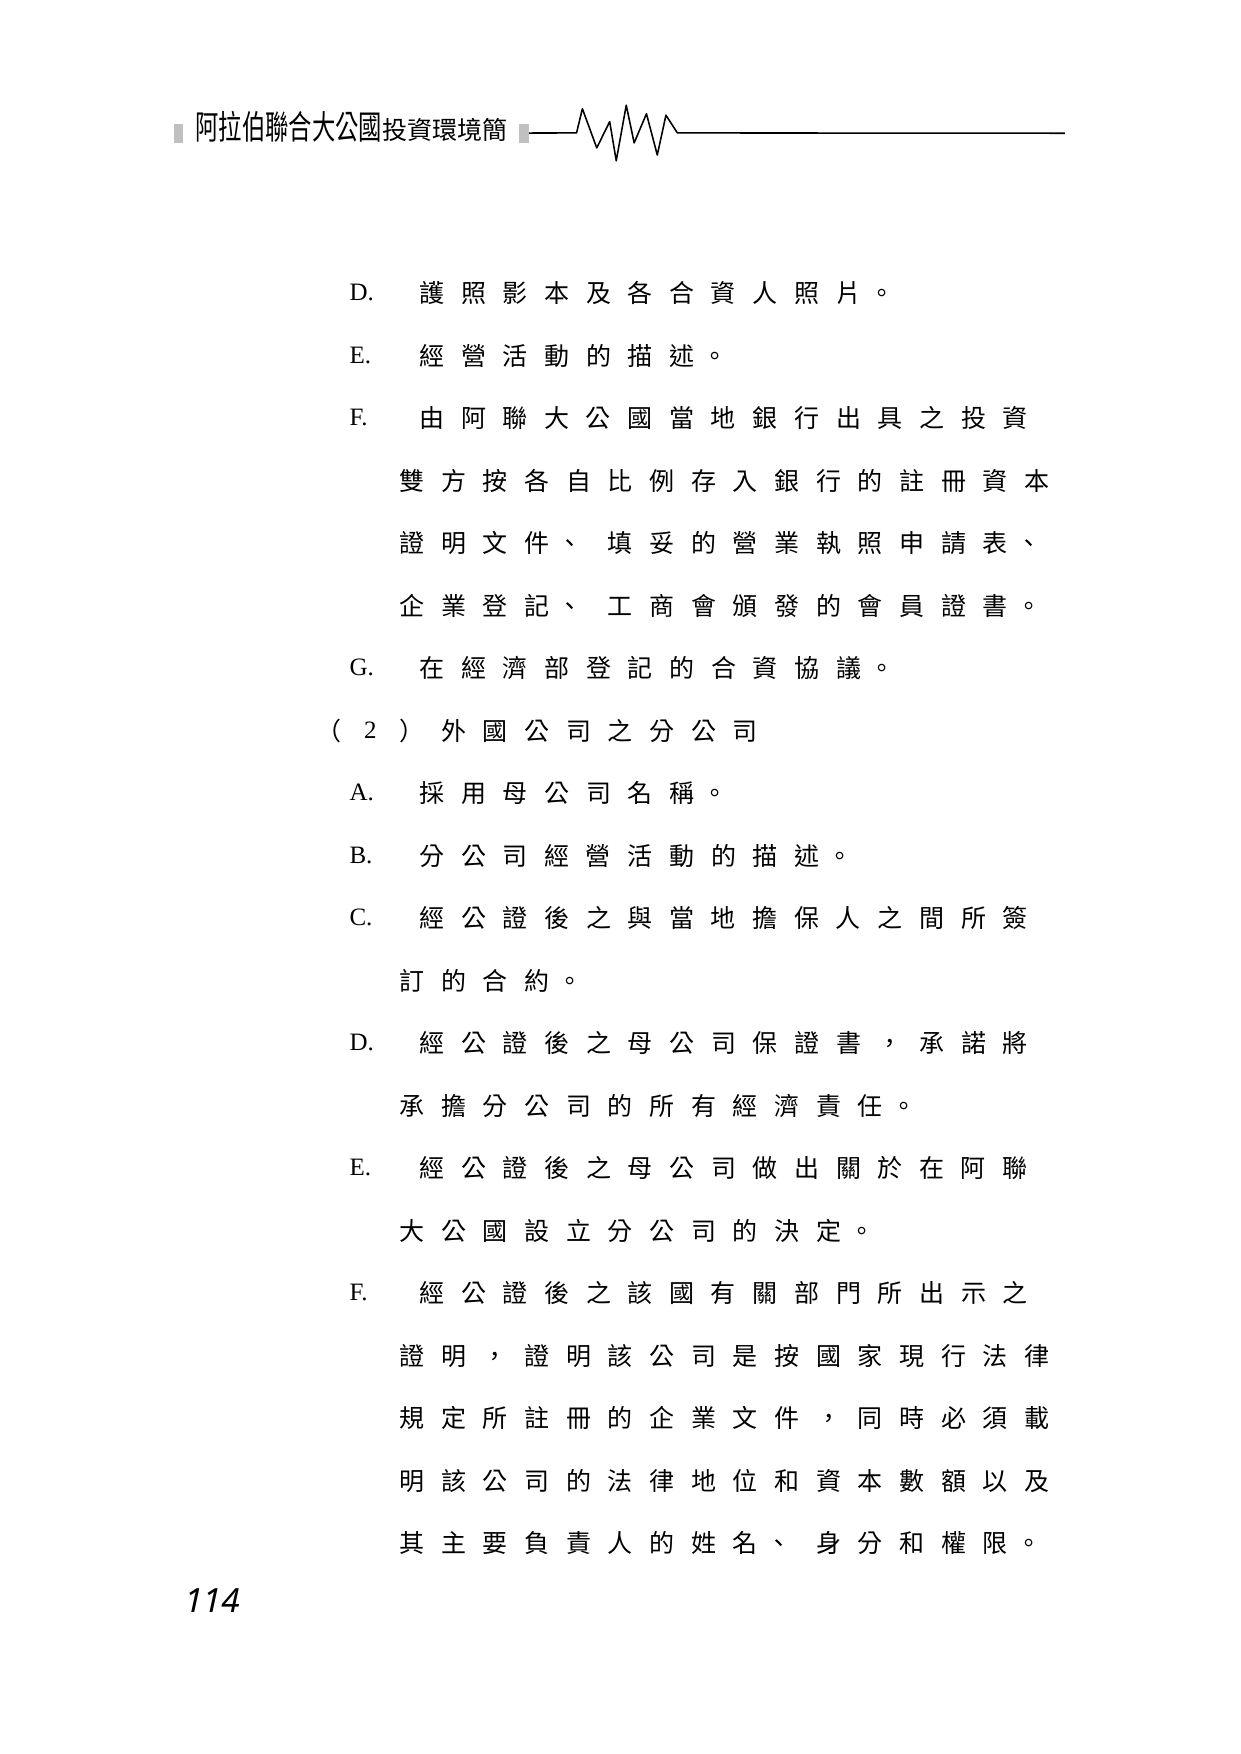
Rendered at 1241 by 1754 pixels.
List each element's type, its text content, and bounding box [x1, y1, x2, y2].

text F. 由阿聯大公國當地銀行出具之投資雙方按各自比例存入銀行的註冊資本證明文件、填妥的營業執照申請表、企業登記、工商會頒發的會員證書。 [330, 375, 1058, 625]
text （2）外國公司之分公司 [306, 688, 1058, 750]
text D. 護照影本及各合資人照片。 [330, 250, 1058, 313]
text D. 經公證後之母公司保證書，承諾將承擔分公司的所有經濟責任。 [330, 1000, 1058, 1125]
text F. 經公證後之該國有關部門所出示之證明，證明該公司是按國家現行法律規定所註冊的企業文件，同時必須載明該公司的法律地位和資本數額以及其主要負責人的姓名、身分和權限。 [330, 1250, 1058, 1563]
text E. 經營活動的描述。 [330, 313, 1058, 375]
text G. 在經濟部登記的合資協議。 [330, 625, 1058, 688]
text A. 採用母公司名稱。 [330, 750, 1058, 813]
text B. 分公司經營活動的描述。 [330, 813, 1058, 875]
text E. 經公證後之母公司做出關於在阿聯大公國設立分公司的決定。 [330, 1125, 1058, 1250]
text C. 經公證後之與當地擔保人之間所簽訂的合約。 [330, 875, 1058, 1000]
